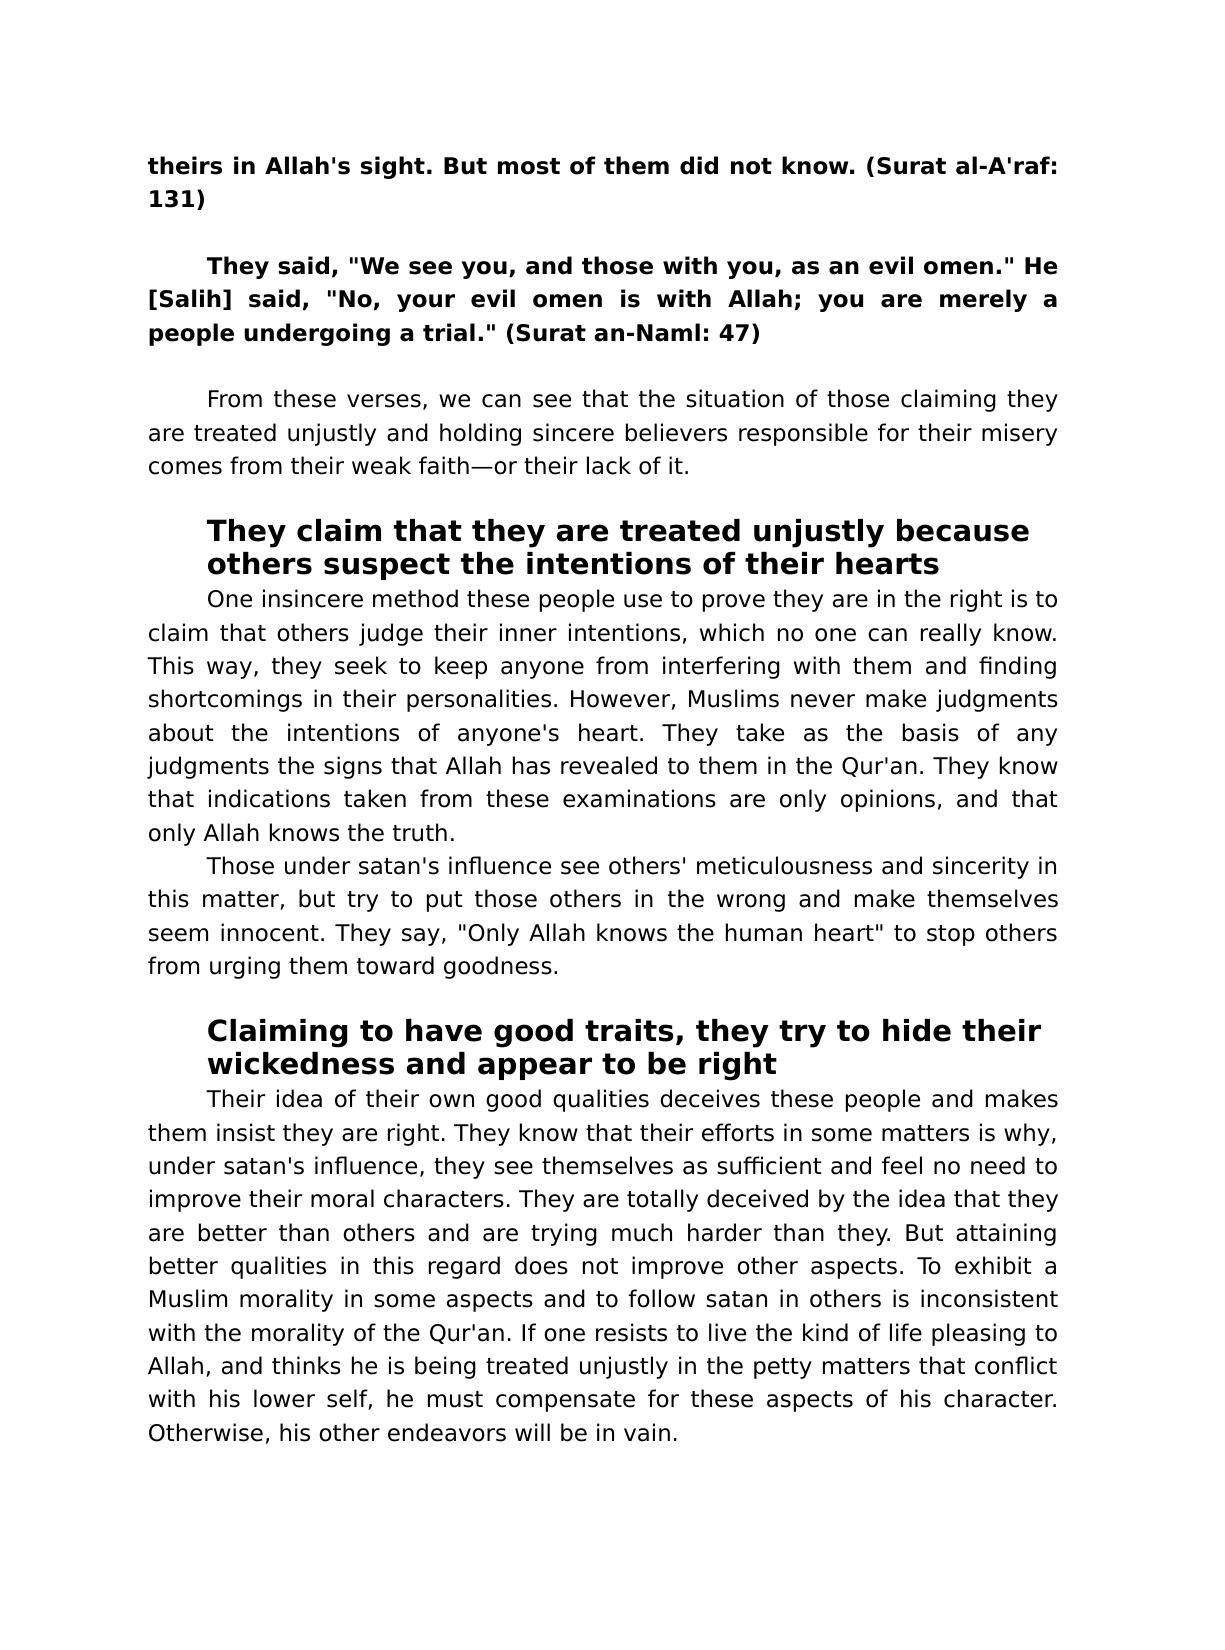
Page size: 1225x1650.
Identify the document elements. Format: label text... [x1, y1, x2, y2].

text theirs in Allah's sight. But most of them did not know. (Surat al-A'raf: 131) [148, 148, 1060, 214]
text others suspect the intentions of their hearts [148, 548, 1060, 581]
text From these verses, we can see that the situation of those claiming they are treated unjustly and holding sincere believers responsible for their misery comes from their weak faith—or their lack of it. [148, 381, 1060, 481]
text Their idea of their own good qualities deceives these people and makes them insist they are right. They know that their efforts in some matters is why, under satan's influence, they see themselves as sufficient and feel no need to improve their moral characters. They are totally deceived by the idea that they are better than others and are trying much harder than they. But attaining better qualities in this regard does not improve other aspects. To exhibit a Muslim morality in some aspects and to follow satan in others is inconsistent with the morality of the Qur'an. If one resists to live the kind of life pleasing to Allah, and thinks he is being treated unjustly in the petty matters that conflict with his lower self, he must compensate for these aspects of his character. Otherwise, his other endeavors will be in vain. [148, 1081, 1060, 1448]
text Claiming to have good traits, they try to hide their [148, 1014, 1060, 1048]
text They claim that they are treated unjustly because [148, 514, 1060, 548]
text Those under satan's influence see others' meticulousness and sincerity in this matter, but try to put those others in the wrong and make themselves seem innocent. They say, "Only Allah knows the human heart" to stop others from urging them toward goodness. [148, 848, 1060, 981]
text One insincere method these people use to prove they are in the right is to claim that others judge their inner intentions, which no one can really know. This way, they seek to keep anyone from interfering with them and finding shortcomings in their personalities. However, Muslims never make judgments about the intentions of anyone's heart. They take as the basis of any judgments the signs that Allah has revealed to them in the Qur'an. They know that indications taken from these examinations are only opinions, and that only Allah knows the truth. [148, 581, 1060, 848]
text They said, "We see you, and those with you, as an evil omen." He [Salih] said, "No, your evil omen is with Allah; you are merely a people undergoing a trial." (Surat an-Naml: 47) [148, 248, 1060, 348]
text wickedness and appear to be right [148, 1048, 1060, 1081]
